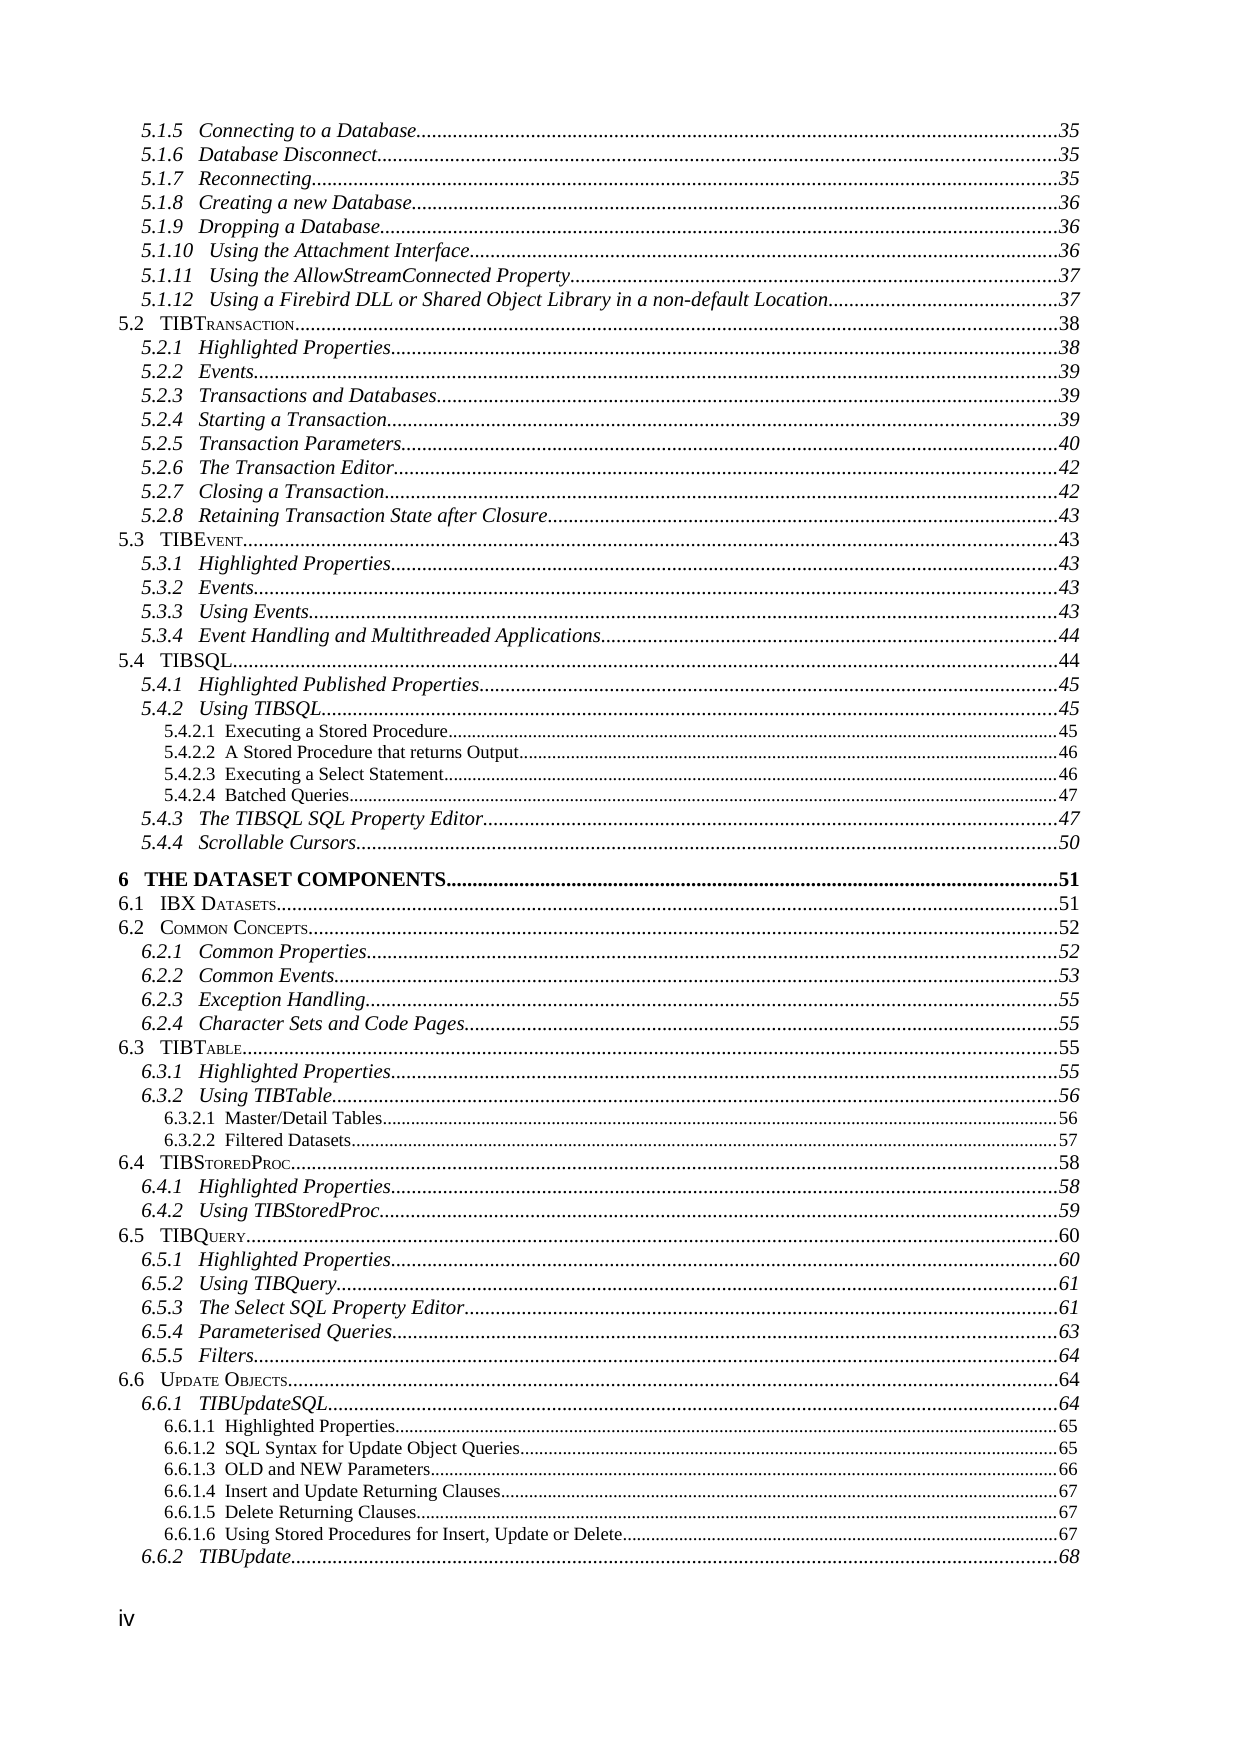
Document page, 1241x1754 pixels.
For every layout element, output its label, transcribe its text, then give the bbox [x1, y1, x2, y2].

text 6.1 IBX Datasets 51 [118, 891, 1122, 915]
text 6.3.2.1 Master/Detail Tables 56 [164, 1107, 1122, 1129]
text 5.1.11 Using the AllowStreamConnected Property 37 [141, 262, 1122, 287]
text 6.2.1 Common Properties 52 [141, 939, 1122, 963]
text 5.4.2.1 Executing a Stored Procedure 45 [164, 720, 1122, 741]
text 5.1.7 Reconnecting 35 [141, 166, 1122, 190]
text 6.3 TIBTable 55 [118, 1035, 1122, 1059]
text 6.6.1.5 Delete Returning Clauses 67 [164, 1501, 1122, 1523]
text 6.3.2.2 Filtered Datasets 57 [164, 1129, 1122, 1150]
text 5.1.8 Creating a new Database 36 [141, 190, 1122, 214]
text 6.6 Update Objects 64 [118, 1367, 1122, 1391]
text 5.1.5 Connecting to a Database 35 [141, 118, 1122, 142]
text 5.4.2.3 Executing a Select Statement 46 [164, 763, 1122, 784]
text 6.5.2 Using TIBQuery 61 [141, 1271, 1122, 1295]
text 5.4.1 Highlighted Published Properties 45 [141, 672, 1122, 696]
text 5.4.3 The TIBSQL SQL Property Editor 47 [141, 806, 1122, 830]
text 5.4.2.4 Batched Queries 47 [164, 784, 1122, 806]
text 5.3.1 Highlighted Properties 43 [141, 551, 1122, 575]
text 5.4.4 Scrollable Cursors 50 [141, 830, 1122, 854]
text 6 The DataSet Components 51 [118, 867, 1122, 891]
text 5.2.5 Transaction Parameters 40 [141, 431, 1122, 455]
text 5.2 TIBTransaction 38 [118, 311, 1122, 335]
text 6.2.4 Character Sets and Code Pages 55 [141, 1011, 1122, 1035]
text 5.1.9 Dropping a Database 36 [141, 214, 1122, 238]
text 5.2.7 Closing a Transaction 42 [141, 479, 1122, 503]
text 6.6.2 TIBUpdate 68 [141, 1544, 1122, 1568]
text 5.3 TIBEvent 43 [118, 527, 1122, 551]
text 6.3.1 Highlighted Properties 55 [141, 1059, 1122, 1083]
text 5.3.2 Events 43 [141, 575, 1122, 599]
text 6.2 Common Concepts 52 [118, 915, 1122, 939]
text 5.1.6 Database Disconnect 35 [141, 142, 1122, 166]
text 6.5.4 Parameterised Queries 63 [141, 1319, 1122, 1343]
text 6.5 TIBQuery 60 [118, 1222, 1122, 1247]
text 5.4.2.2 A Stored Procedure that returns Output 46 [164, 741, 1122, 763]
text 6.2.2 Common Events 53 [141, 963, 1122, 987]
text 5.2.4 Starting a Transaction 39 [141, 407, 1122, 431]
text 5.3.3 Using Events 43 [141, 599, 1122, 623]
text 6.4.2 Using TIBStoredProc 59 [141, 1198, 1122, 1222]
text 6.6.1.6 Using Stored Procedures for Insert, Update or Delete 67 [164, 1523, 1122, 1544]
text 5.2.2 Events 39 [141, 359, 1122, 383]
text 6.6.1.4 Insert and Update Returning Clauses 67 [164, 1480, 1122, 1501]
text 6.6.1.3 OLD and NEW Parameters 66 [164, 1458, 1122, 1480]
text 5.2.1 Highlighted Properties 38 [141, 335, 1122, 359]
text 5.1.10 Using the Attachment Interface 36 [141, 238, 1122, 262]
text 6.5.5 Filters 64 [141, 1343, 1122, 1367]
text 6.6.1.1 Highlighted Properties 65 [164, 1415, 1122, 1437]
text 6.3.2 Using TIBTable 56 [141, 1083, 1122, 1107]
text 5.1.12 Using a Firebird DLL or Shared Object Library in a non-default Location 37 [141, 287, 1122, 311]
text 5.3.4 Event Handling and Multithreaded Applications 44 [141, 623, 1122, 647]
text 5.2.6 The Transaction Editor 42 [141, 455, 1122, 479]
text 5.4 TIBSQL 44 [118, 647, 1122, 672]
text 5.2.3 Transactions and Databases 39 [141, 383, 1122, 407]
text 5.4.2 Using TIBSQL 45 [141, 696, 1122, 720]
text 6.4 TIBStoredProc 58 [118, 1150, 1122, 1174]
text 6.6.1.2 SQL Syntax for Update Object Queries 65 [164, 1437, 1122, 1458]
text 6.5.3 The Select SQL Property Editor 61 [141, 1295, 1122, 1319]
text 6.6.1 TIBUpdateSQL 64 [141, 1391, 1122, 1415]
text 6.4.1 Highlighted Properties 58 [141, 1174, 1122, 1198]
text 5.2.8 Retaining Transaction State after Closure 43 [141, 503, 1122, 527]
text 6.5.1 Highlighted Properties 60 [141, 1247, 1122, 1271]
text 6.2.3 Exception Handling 55 [141, 987, 1122, 1011]
